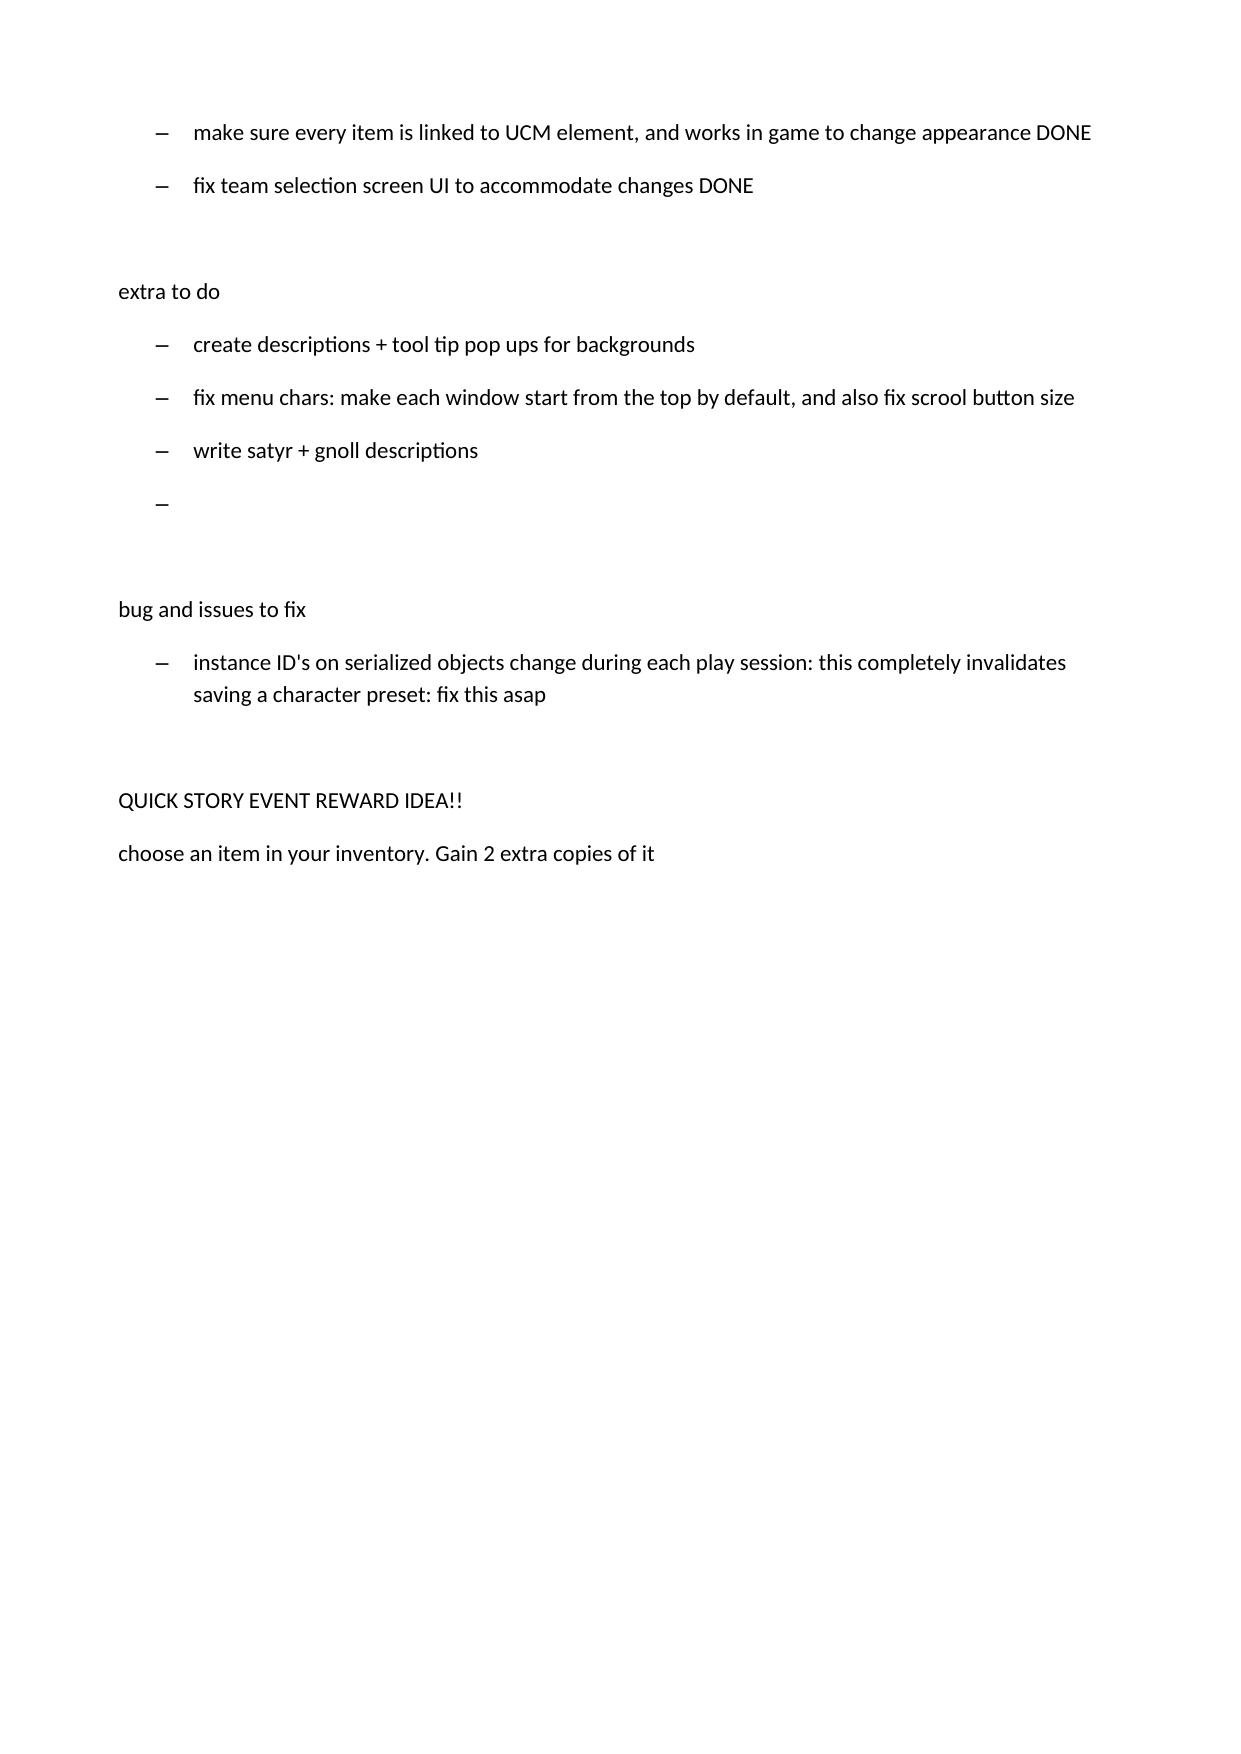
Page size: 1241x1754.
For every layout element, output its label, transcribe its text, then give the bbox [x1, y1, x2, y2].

list instance ID's on serialized objects change during each play session: this completely invalidates saving a character preset: fix this asap [156, 648, 1122, 708]
list fix team selection screen UI to accommodate changes DONE [156, 171, 1122, 199]
text extra to do [118, 277, 1122, 305]
list write satyr + gnoll descriptions [156, 436, 1122, 464]
text choose an item in your inventory. Gain 2 extra copies of it [118, 839, 1122, 868]
list make sure every item is linked to UCM element, and works in game to change appearance DONE [156, 118, 1122, 146]
list create descriptions + tool tip pop ups for backgrounds [156, 330, 1122, 358]
text QUICK STORY EVENT REWARD IDEA!! [118, 787, 1122, 814]
text bug and issues to fix [118, 595, 1122, 623]
list fix menu chars: make each window start from the top by default, and also fix scrool button size [156, 383, 1122, 411]
